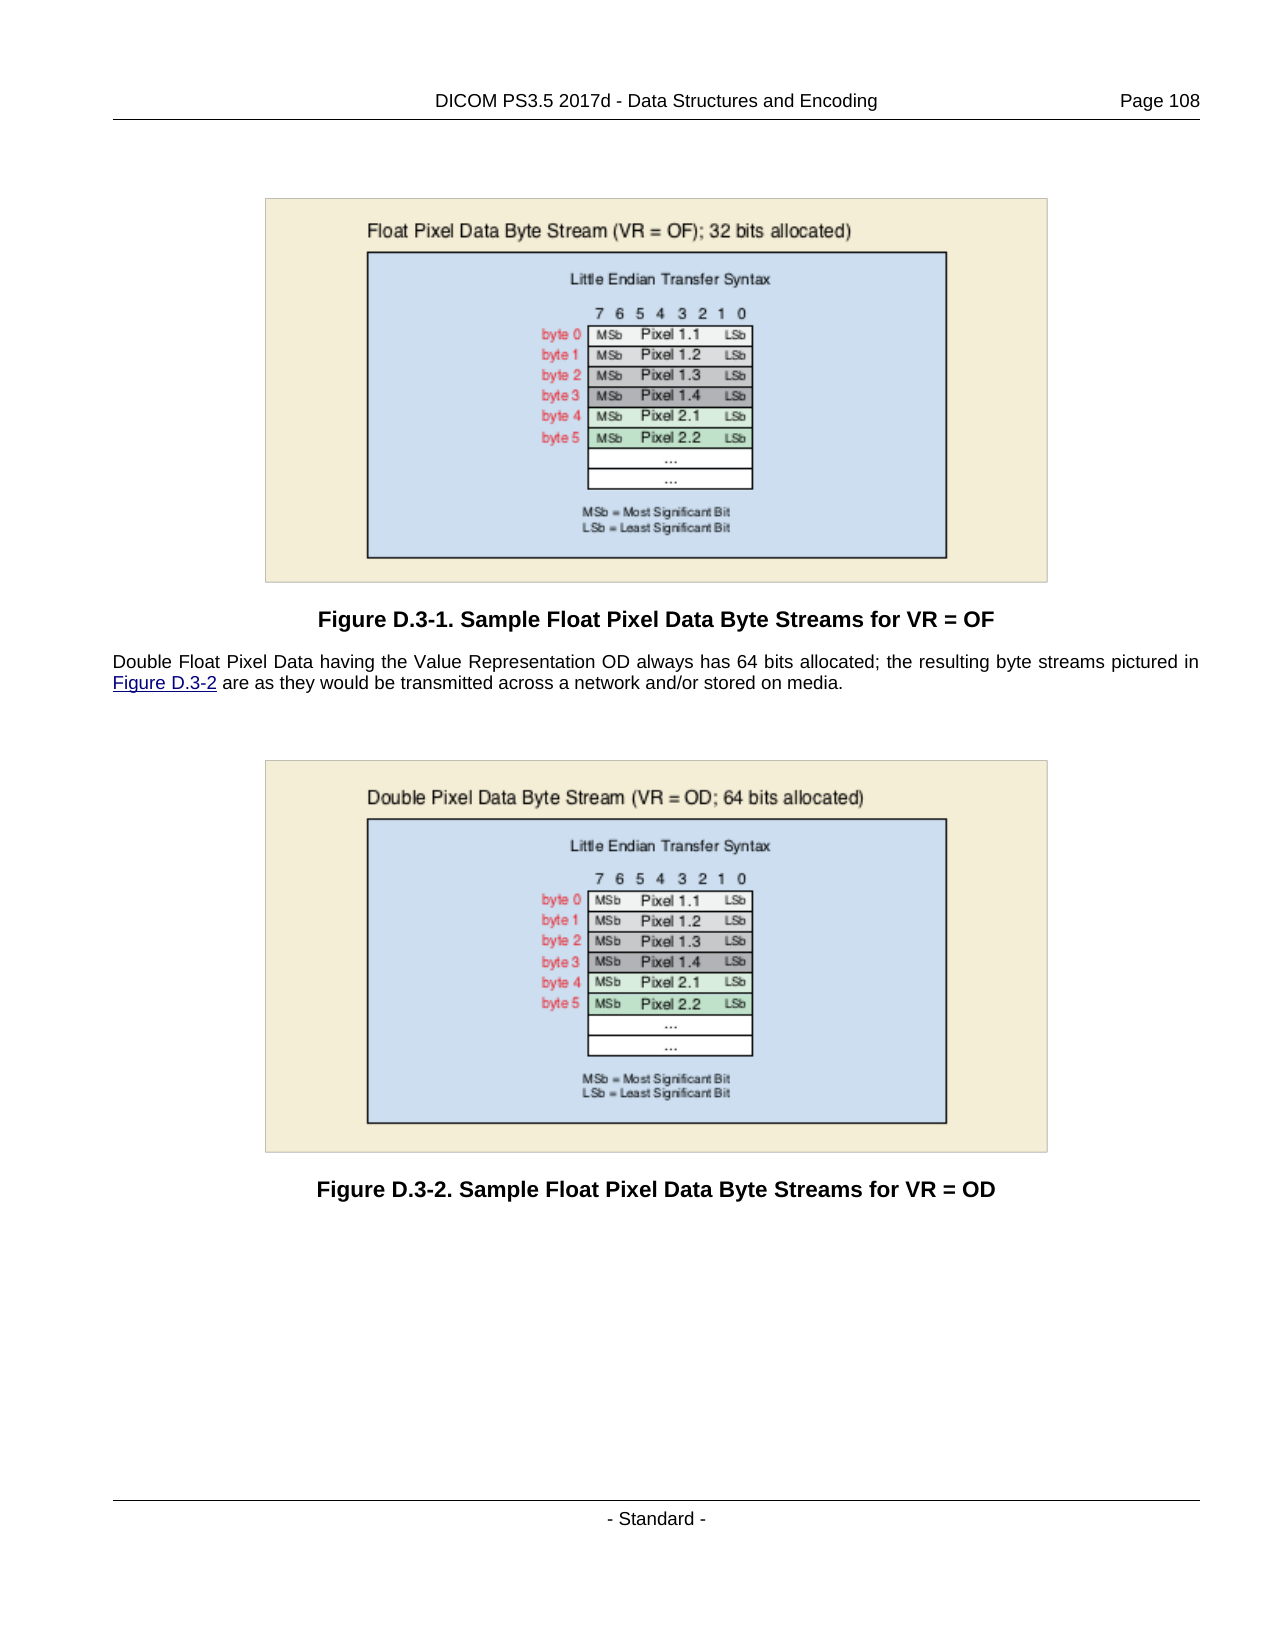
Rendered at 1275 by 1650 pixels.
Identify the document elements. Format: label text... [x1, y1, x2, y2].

picture [264, 759, 1049, 1154]
picture [264, 197, 1049, 584]
text Double Float Pixel Data having the Value Representation OD always has 64 bits allocated; the resulting byte streams pictured in Figure D.3-2 are as they would be transmitted across a network and/or stored on media. [112, 650, 1200, 693]
text Figure D.3-2. Sample Float Pixel Data Byte Streams for VR = OD [112, 1176, 1200, 1202]
text Figure D.3-1. Sample Float Pixel Data Byte Streams for VR = OF [112, 606, 1200, 632]
